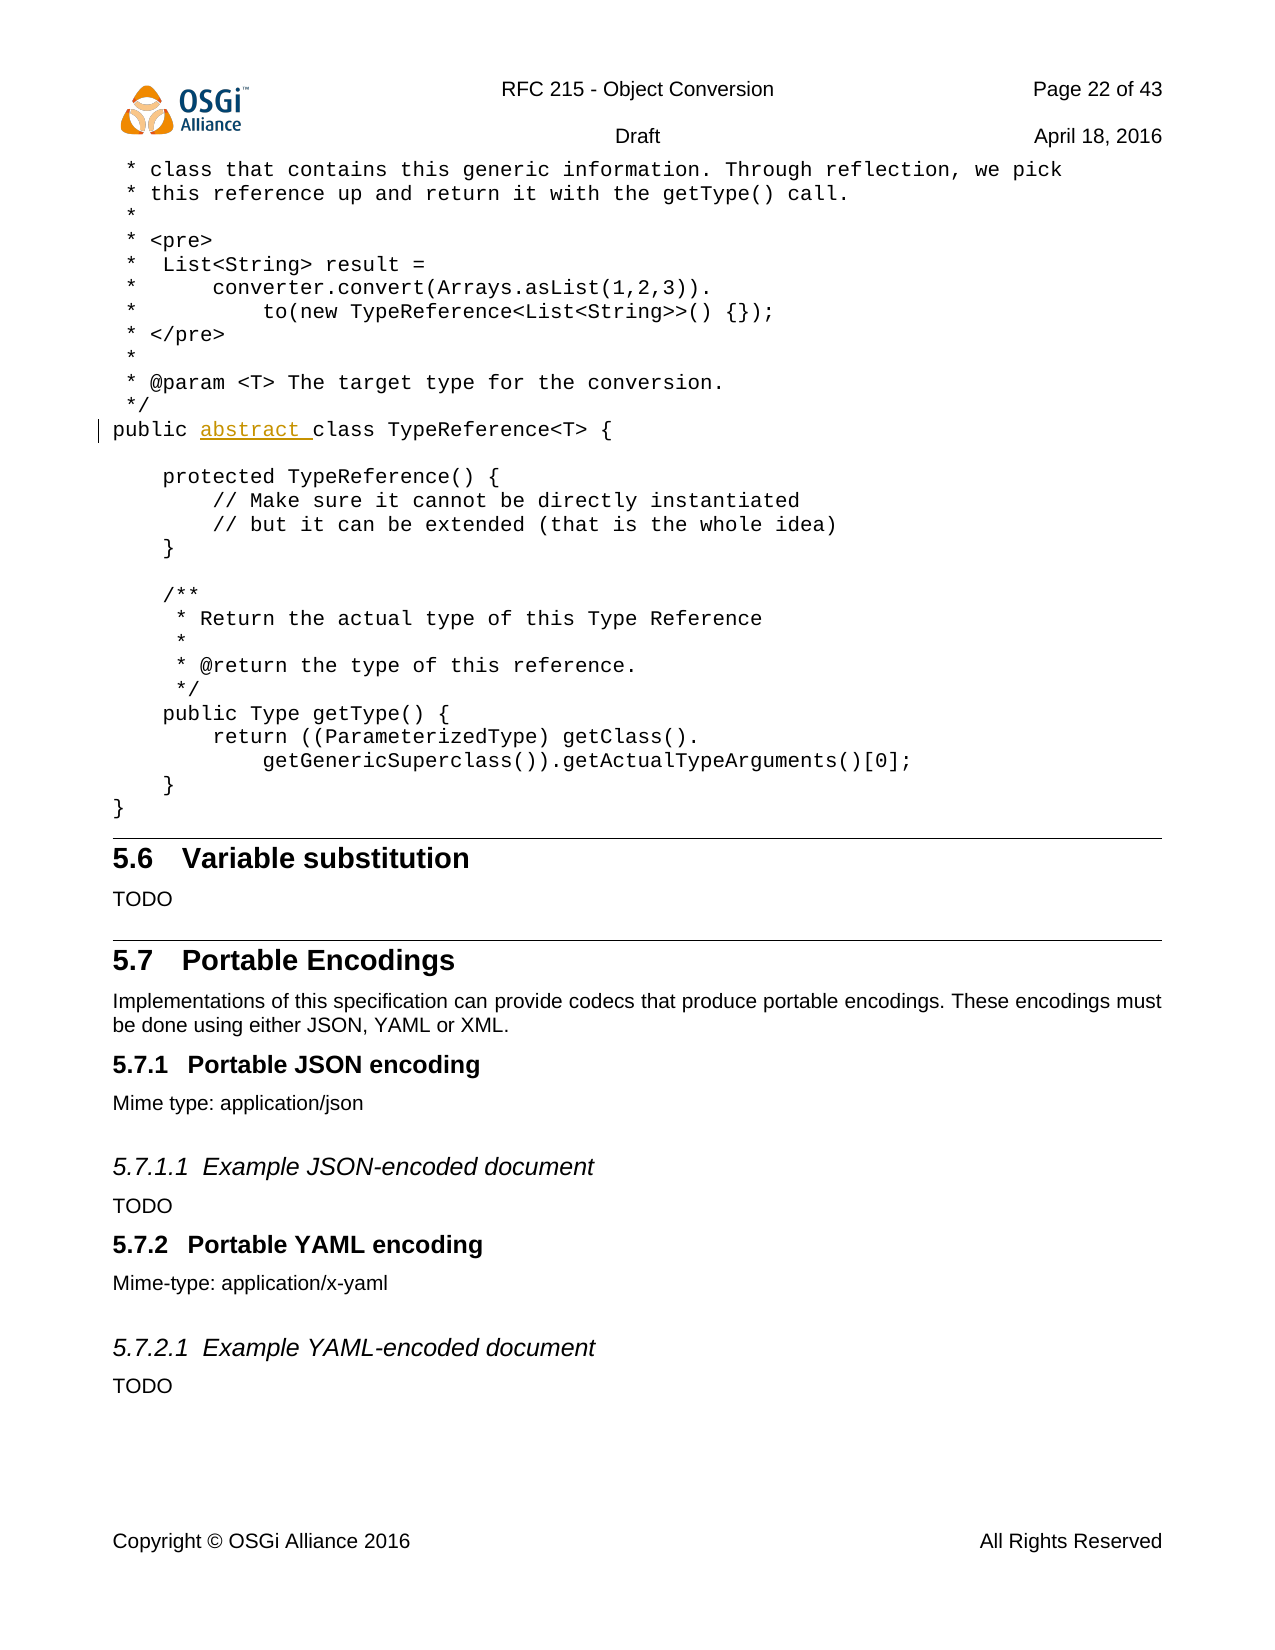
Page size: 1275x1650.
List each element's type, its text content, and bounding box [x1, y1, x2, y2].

text * class that contains this generic information. Through reflection, we pick [112, 159, 1162, 183]
subtitle Example YAML-encoded document [112, 1333, 1162, 1361]
text } [112, 537, 1162, 561]
text * converter.convert(Arrays.asList(1,2,3)). [112, 277, 1162, 301]
text * [112, 206, 1162, 230]
text public abstract class TypeReference<T> { [112, 419, 1162, 443]
text * to(new TypeReference<List<String>>() {}); [112, 301, 1162, 324]
text */ [112, 395, 1162, 419]
text * <pre> [112, 230, 1162, 253]
text protected TypeReference() { [112, 466, 1162, 490]
text */ [112, 679, 1162, 703]
text * </pre> [112, 324, 1162, 348]
subtitle Example JSON-encoded document [112, 1152, 1162, 1181]
text * @return the type of this reference. [112, 656, 1162, 679]
text TODO [112, 1193, 1162, 1217]
text public Type getType() { [112, 703, 1162, 726]
text * [112, 348, 1162, 372]
text * [112, 632, 1162, 656]
text // but it can be extended (that is the whole idea) [112, 514, 1162, 537]
text // Make sure it cannot be directly instantiated [112, 490, 1162, 514]
text TODO [112, 1374, 1162, 1398]
text getGenericSuperclass()).getActualTypeArguments()[0]; [112, 750, 1162, 774]
text Mime type: application/json [112, 1091, 1162, 1115]
text /** [112, 584, 1162, 608]
subtitle Portable JSON encoding [112, 1049, 1162, 1078]
subtitle Portable Encodings [112, 941, 1162, 977]
text TODO [112, 887, 1162, 911]
text } [112, 774, 1162, 797]
text } [112, 797, 1162, 821]
text * List<String> result = [112, 253, 1162, 277]
subtitle Portable YAML encoding [112, 1230, 1162, 1259]
text return ((ParameterizedType) getClass(). [112, 726, 1162, 750]
picture [113, 78, 257, 142]
text * @param <T> The target type for the conversion. [112, 372, 1162, 395]
text * Return the actual type of this Type Reference [112, 608, 1162, 632]
text Mime-type: application/x-yaml [112, 1271, 1162, 1295]
subtitle Variable substitution [112, 839, 1162, 874]
text * this reference up and return it with the getType() call. [112, 183, 1162, 206]
text Implementations of this specification can provide codecs that produce portable encodings. These encodings must be done using either JSON, YAML or XML. [112, 989, 1162, 1037]
